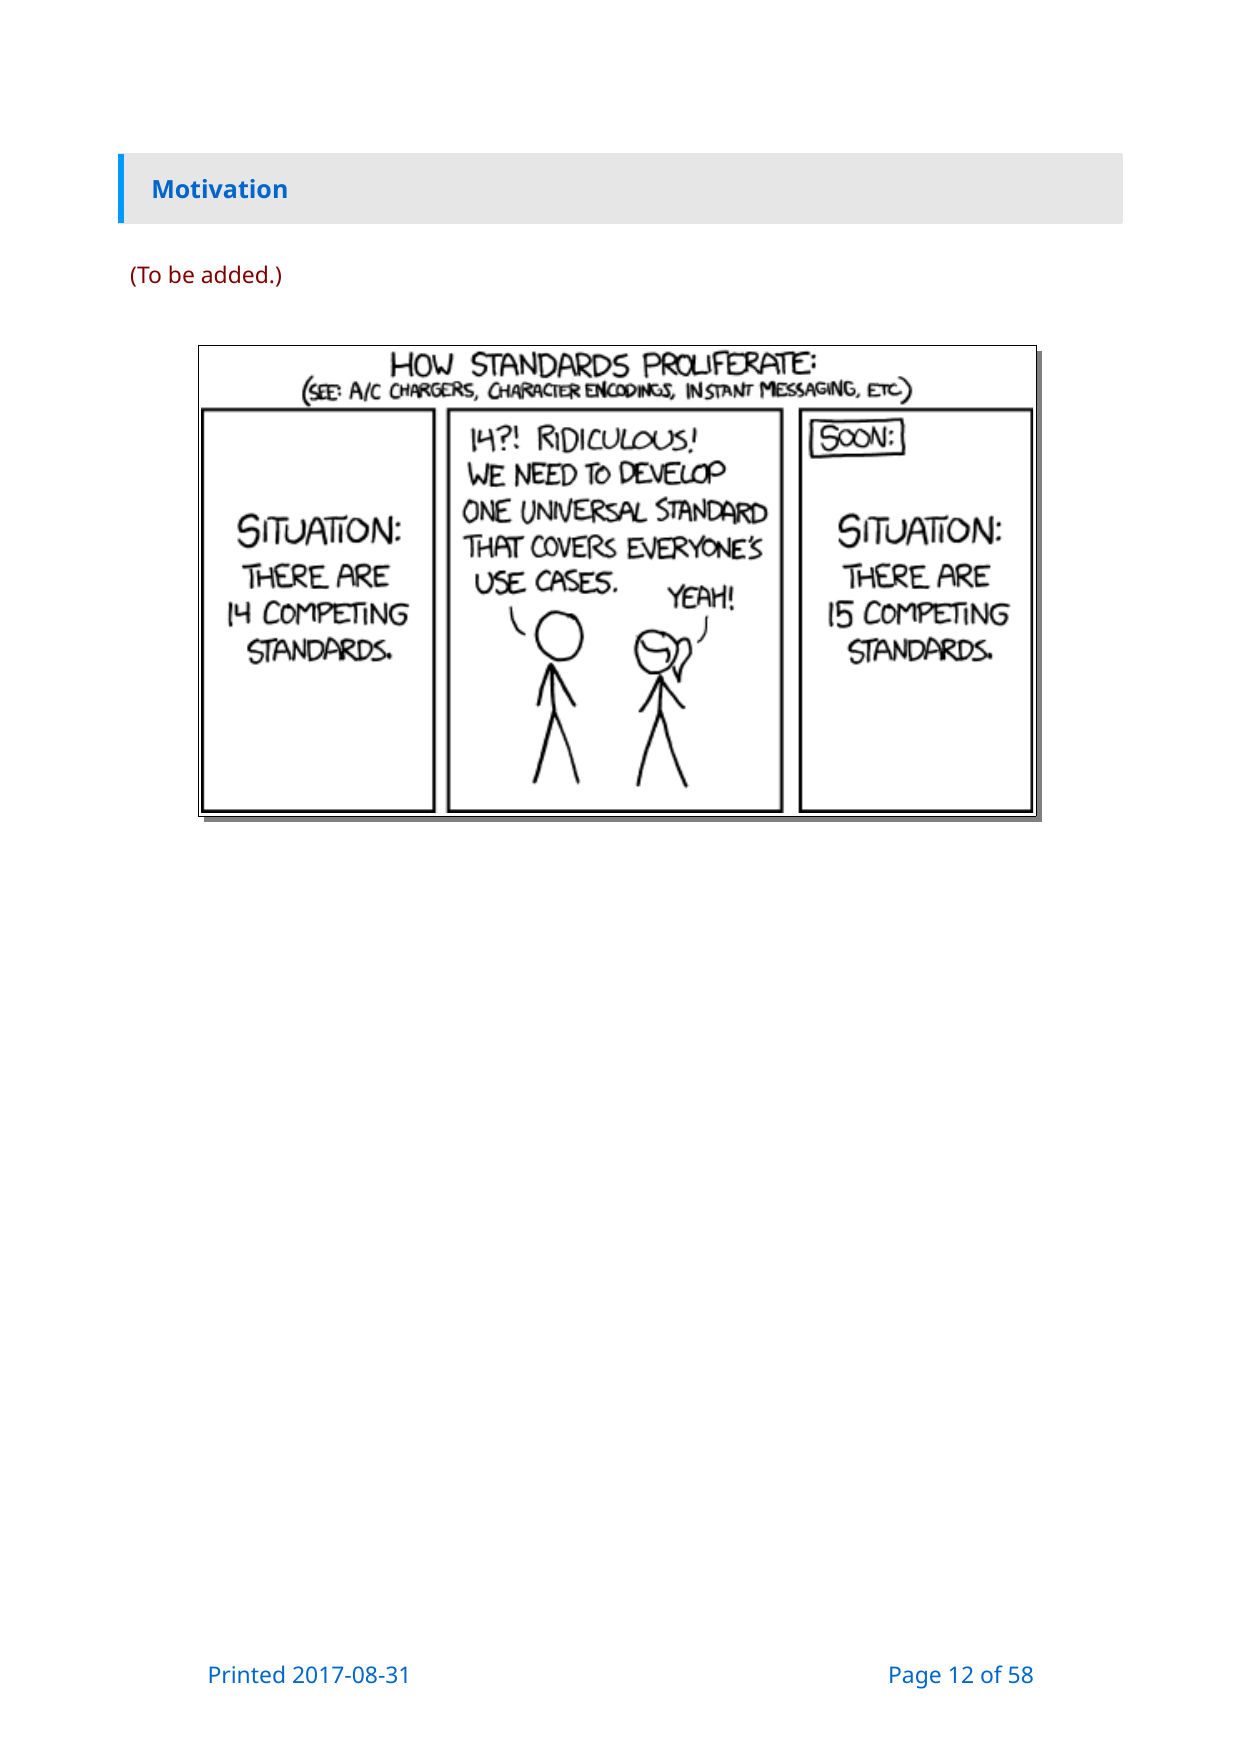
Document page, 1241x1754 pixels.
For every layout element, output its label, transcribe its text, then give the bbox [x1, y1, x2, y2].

subtitle Motivation [124, 155, 1122, 223]
text (To be added.) [118, 259, 1122, 290]
picture [201, 347, 1034, 813]
